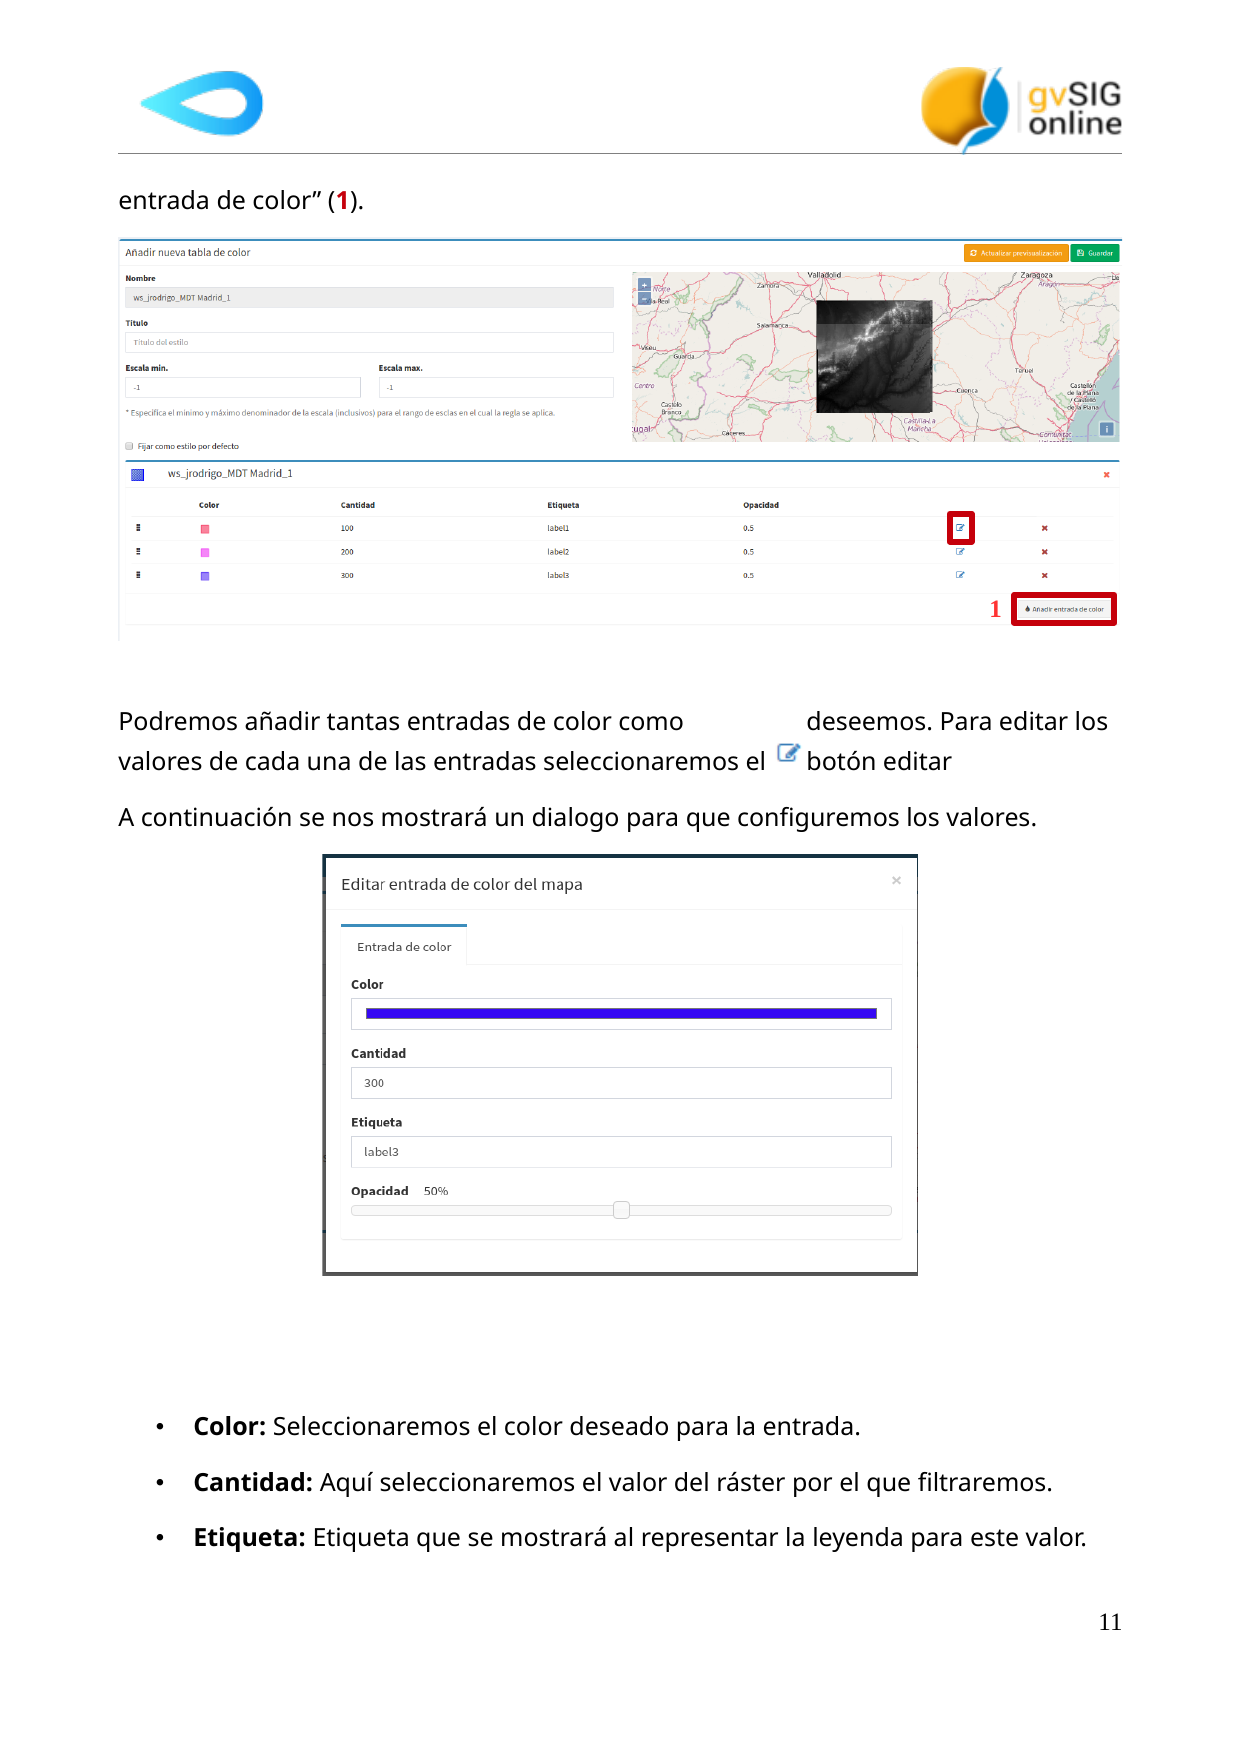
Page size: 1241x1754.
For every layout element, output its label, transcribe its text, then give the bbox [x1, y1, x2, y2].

list Etiqueta: Etiqueta que se mostrará al representar la leyenda para este valor. [156, 1520, 1122, 1554]
picture [120, 61, 284, 153]
text A continuación se nos mostrará un dialogo para que configuremos los valores. [118, 799, 1122, 833]
picture [118, 237, 1123, 641]
list Color: Seleccionaremos el color deseado para la entrada. [156, 1409, 1122, 1443]
list Cantidad: Aquí seleccionaremos el valor del ráster por el que filtraremos. [156, 1464, 1122, 1498]
picture [773, 736, 807, 773]
picture [921, 67, 1122, 155]
text entrada de color” (1). [118, 182, 1122, 216]
text Podremos añadir tantas entradas de color como deseemos. Para editar los valores de cada una de las entradas seleccionaremos el botón editar [118, 703, 1122, 778]
picture [322, 854, 918, 1276]
